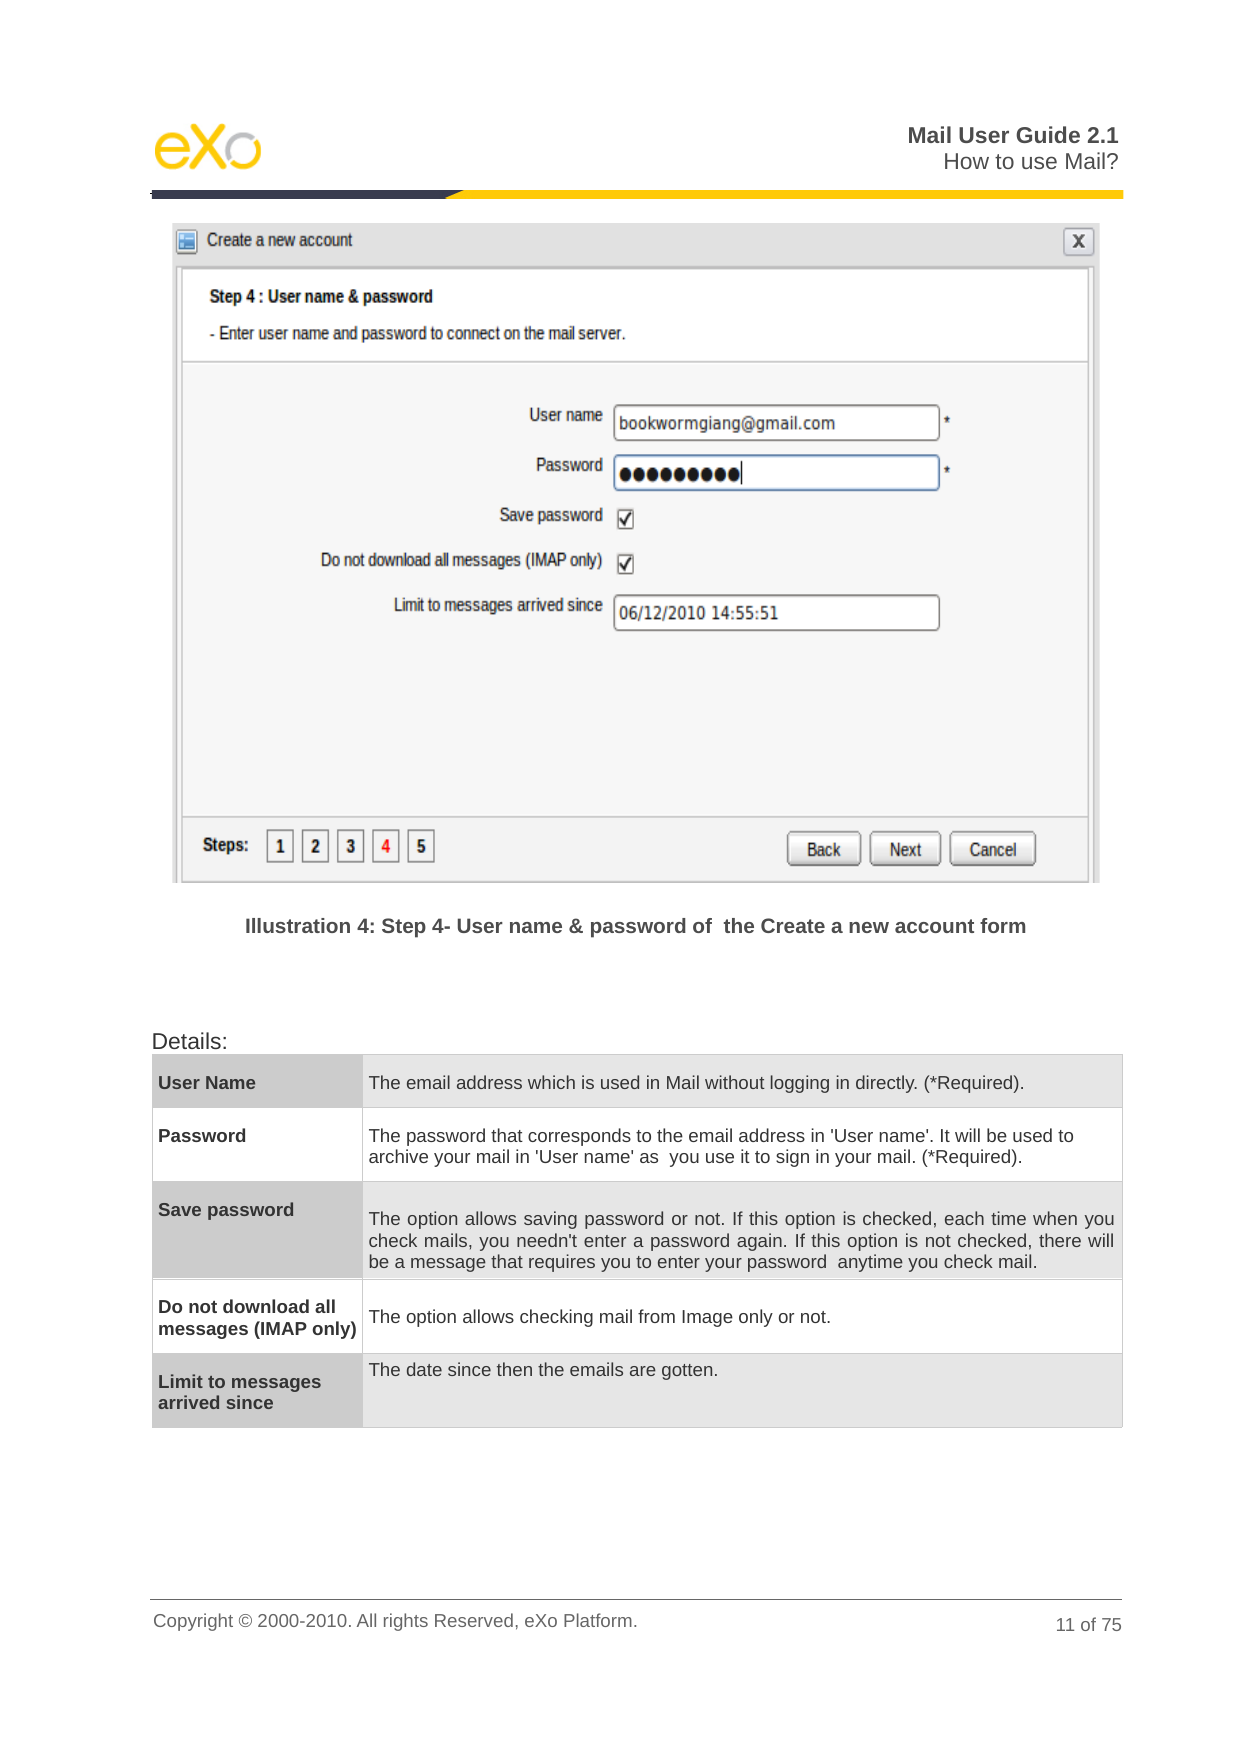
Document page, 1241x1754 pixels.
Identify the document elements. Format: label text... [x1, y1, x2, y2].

picture [155, 123, 262, 170]
table_cell Do not download all messages (IMAP only) [153, 1280, 362, 1353]
table_cell The password that corresponds to the email address in 'User name'. It will be used to archive your mail in 'User name' as you use it to sign in your mail. (*Required). [363, 1108, 1122, 1181]
table_cell The option allows saving password or not. If this option is checked, each time when you check mails, you needn't enter a password again. If this option is not checked, there will be a message that requires you to enter your password anytime you check mail. [363, 1182, 1122, 1278]
list Details: [114, 883, 1122, 1054]
table_cell The date since then the emails are gotten. [363, 1354, 1122, 1427]
table_cell Save password [153, 1182, 362, 1278]
picture [151, 190, 1124, 199]
table_cell Limit to messages arrived since [153, 1354, 362, 1427]
table_cell The option allows checking mail from Image only or not. [363, 1280, 1122, 1353]
table_cell Password [153, 1108, 362, 1181]
list Illustration 4: Step 4- User name & password of the Create a new account form [172, 883, 1099, 938]
table_header User Name [153, 1055, 362, 1107]
picture [172, 223, 1100, 883]
table_header The email address which is used in Mail without logging in directly. (*Required). [363, 1055, 1122, 1107]
